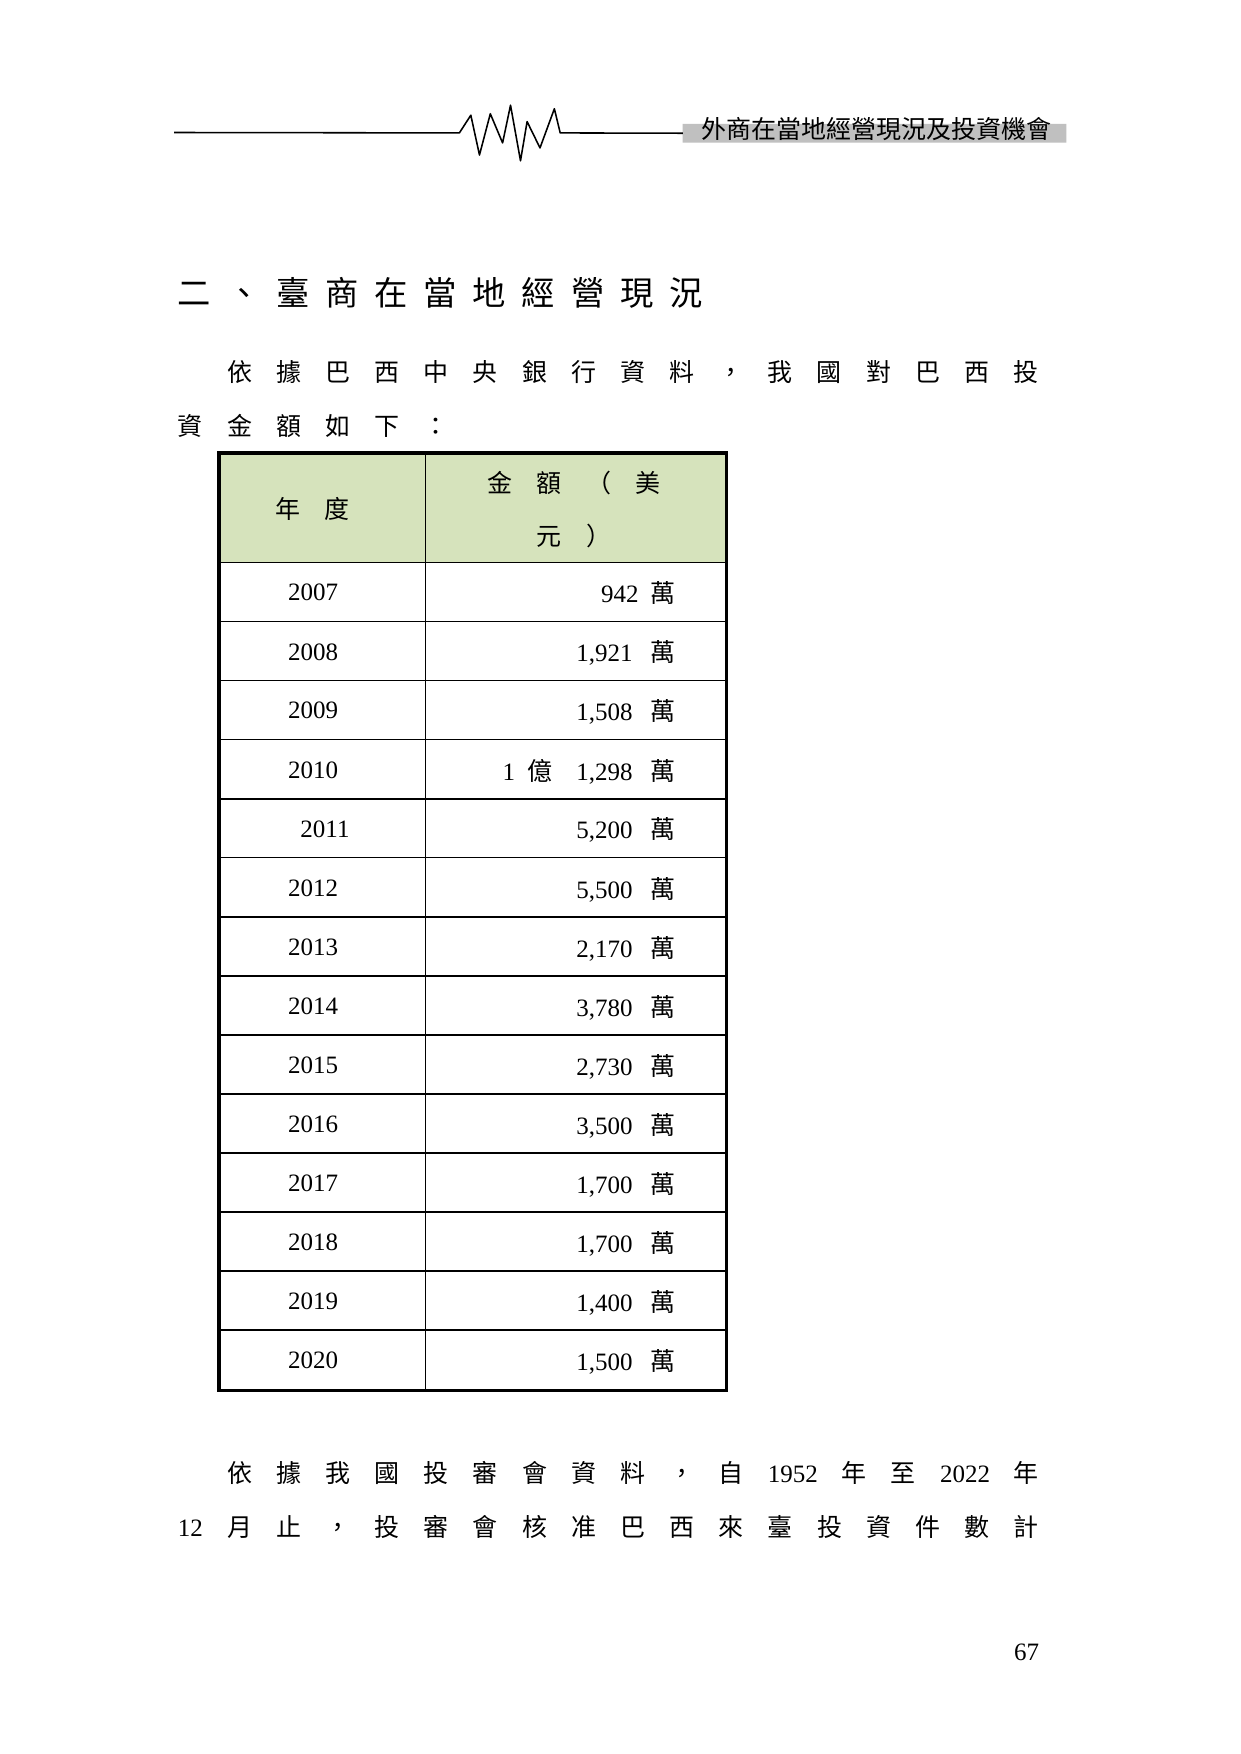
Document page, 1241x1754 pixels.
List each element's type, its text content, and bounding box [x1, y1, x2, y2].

table_cell 3,780萬 [426, 977, 725, 1034]
table_cell 1,500萬 [426, 1331, 725, 1388]
table_cell 2014 [221, 977, 425, 1034]
text 依據巴西中央銀行資料，我國對巴西投資金額如下： [178, 344, 1063, 451]
table_cell 2011 [221, 800, 425, 857]
text 依據我國投審會資料，自1952年至2022年12月止，投審會核准巴西來臺投資件數計 [178, 1445, 1063, 1552]
table_cell 2015 [221, 1036, 425, 1093]
table_header 金額（美元） [426, 455, 725, 562]
table_cell 5,200萬 [426, 800, 725, 857]
table_cell 2017 [221, 1154, 425, 1211]
text 二、臺商在當地經營現況 [178, 264, 1063, 317]
table_header 年度 [221, 455, 425, 562]
table_cell 2018 [221, 1213, 425, 1270]
table_cell 2008 [221, 622, 425, 680]
table_cell 2009 [221, 681, 425, 739]
table_cell 2010 [221, 740, 425, 798]
table_cell 2016 [221, 1095, 425, 1152]
table_cell 942萬 [426, 563, 725, 621]
table_cell 2,730萬 [426, 1036, 725, 1093]
table_cell 1,921萬 [426, 622, 725, 680]
table_cell 1,700萬 [426, 1154, 725, 1211]
table_cell 2013 [221, 918, 425, 975]
table_cell 2019 [221, 1272, 425, 1329]
table_cell 2007 [221, 563, 425, 621]
table_cell 1億1,298萬 [426, 740, 725, 798]
table_cell 1,700萬 [426, 1213, 725, 1270]
table_cell 2,170萬 [426, 918, 725, 975]
table_cell 1,400萬 [426, 1272, 725, 1329]
table_cell 1,508萬 [426, 681, 725, 739]
table_cell 2020 [221, 1331, 425, 1388]
table_cell 3,500萬 [426, 1095, 725, 1152]
table_cell 5,500萬 [426, 858, 725, 916]
table_cell 2012 [221, 858, 425, 916]
